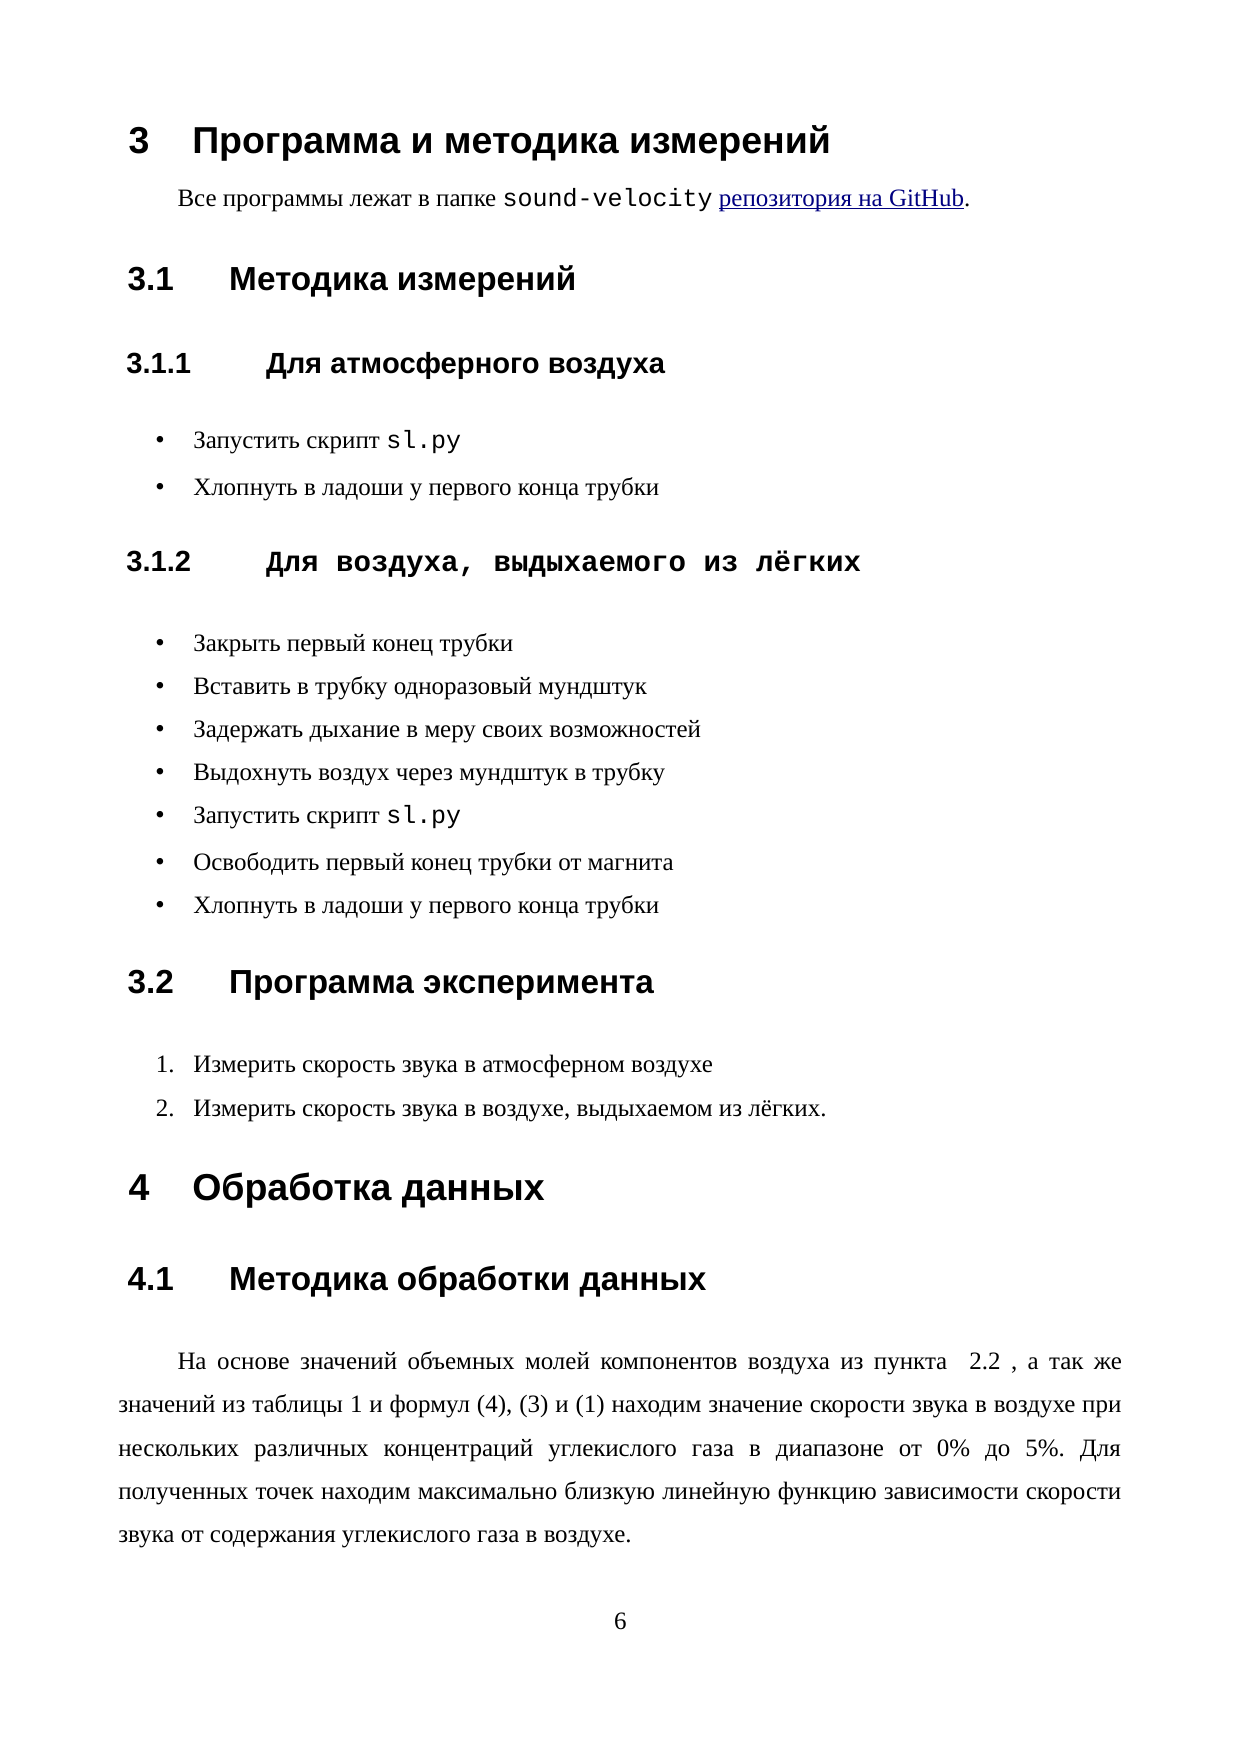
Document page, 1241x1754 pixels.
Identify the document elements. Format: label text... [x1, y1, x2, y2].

list Освободить первый конец трубки от магнита [156, 847, 1122, 875]
text На основе значений объемных молей компонентов воздуха из пункта 2.2 , а так же значений из таблицы 1 и формул (4), (3) и (1) находим значение скорости звука в воздухе при нескольких различных концентраций углекислого газа в диапазоне от 0% до 5%. Для полученных точек находим максимально близкую линейную функцию зависимости скорости звука от содержания углекислого газа в воздухе. [118, 1346, 1122, 1548]
subtitle Программа и методика измерений [118, 118, 1122, 161]
subtitle Для воздуха, выдыхаемого из лёгких [118, 544, 1122, 580]
list Измерить скорость звука в атмосферном воздухе [156, 1049, 1122, 1078]
subtitle Методика обработки данных [118, 1259, 1122, 1298]
list Хлопнуть в ладоши у первого конца трубки [156, 472, 1122, 500]
list Выдохнуть воздух через мундштук в трубку [156, 757, 1122, 786]
list Измерить скорость звука в воздухе, выдыхаемом из лёгких. [156, 1093, 1122, 1121]
list Закрыть первый конец трубки [156, 628, 1122, 657]
list Вставить в трубку одноразовый мундштук [156, 671, 1122, 700]
subtitle Программа эксперимента [118, 962, 1122, 1001]
subtitle Методика измерений [118, 258, 1122, 297]
list Хлопнуть в ладоши у первого конца трубки [156, 890, 1122, 918]
subtitle Обработка данных [118, 1165, 1122, 1208]
list Запустить скрипт sl.py [156, 425, 1122, 456]
subtitle Для атмосферного воздуха [118, 346, 1122, 379]
text Все программы лежат в папке sound-velocity репозитория на GitHub. [118, 183, 1122, 214]
list Задержать дыхание в меру своих возможностей [156, 714, 1122, 743]
list Запустить скрипт sl.py [156, 800, 1122, 831]
